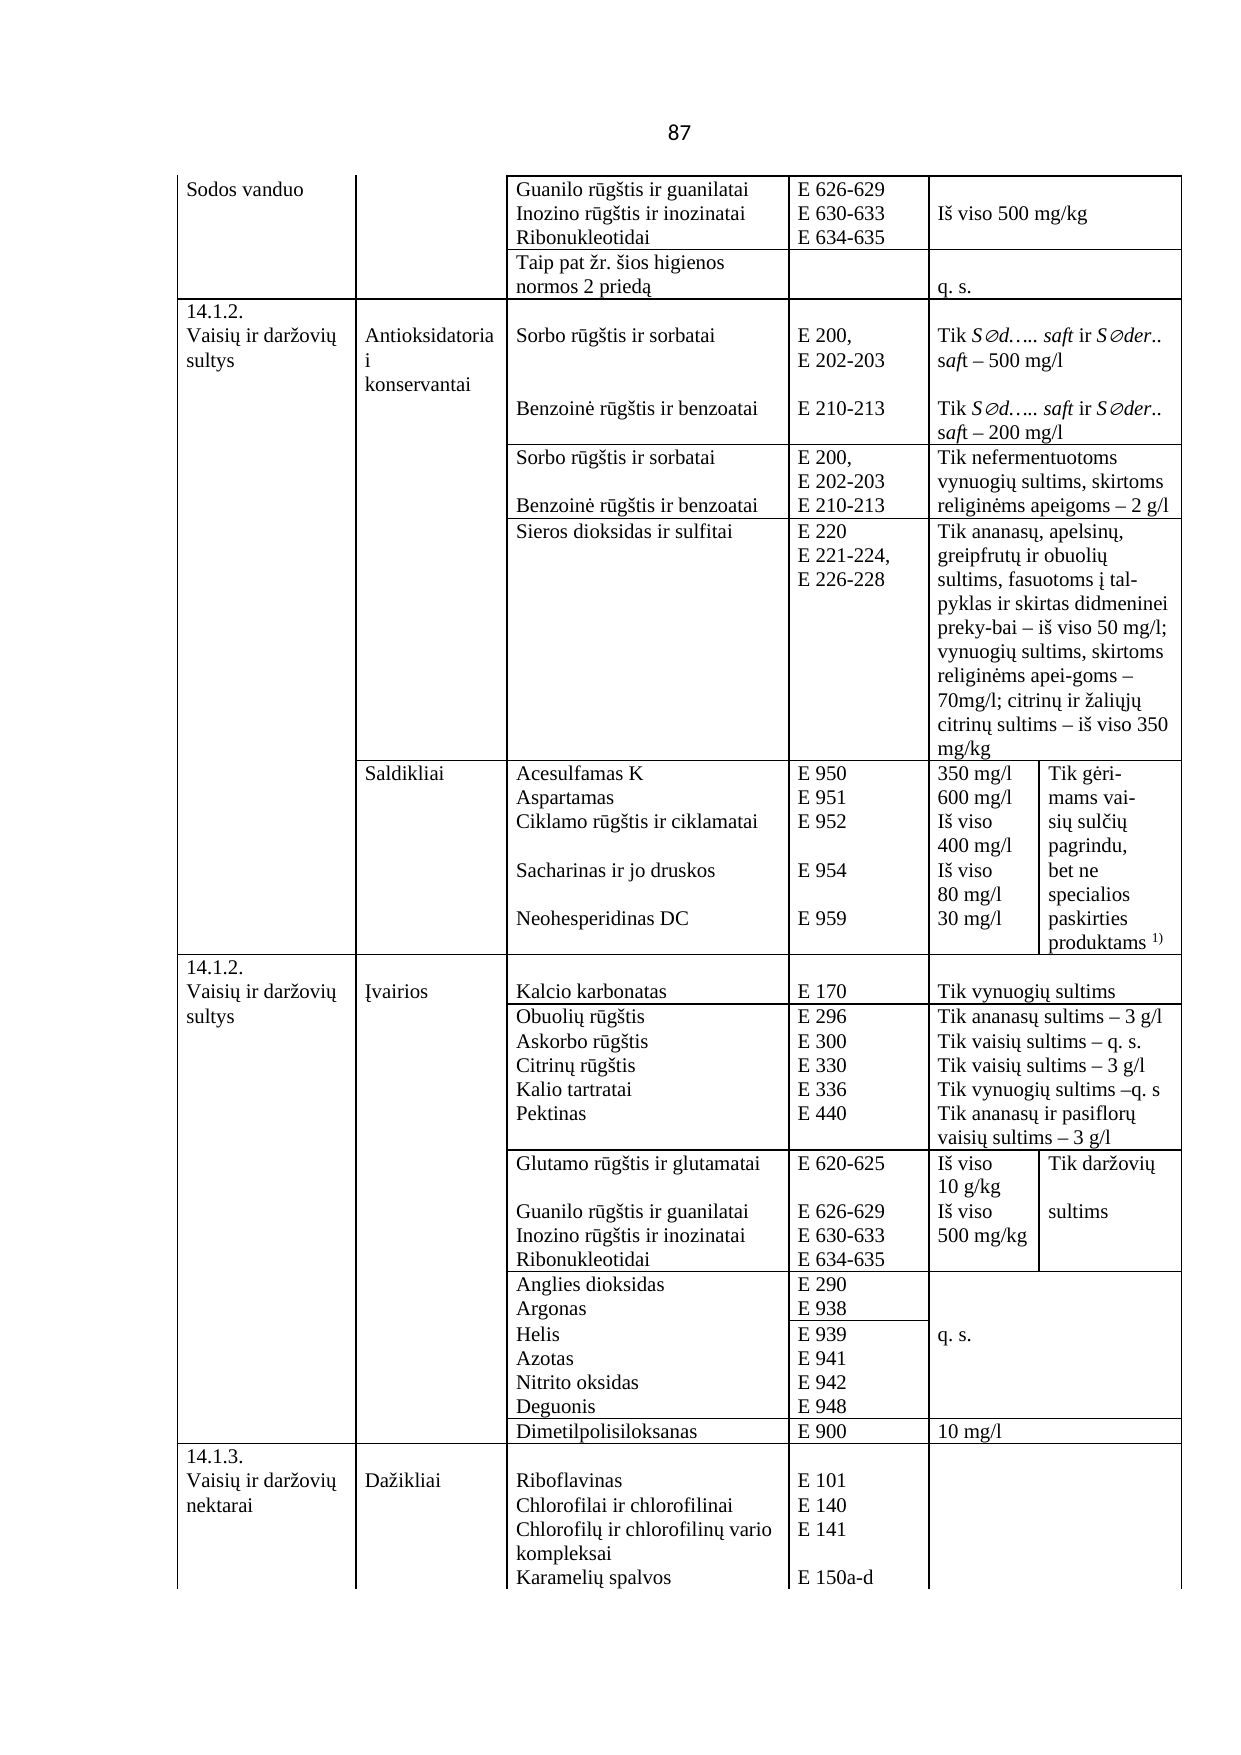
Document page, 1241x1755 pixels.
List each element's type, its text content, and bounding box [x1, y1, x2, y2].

table_cell 350 mg/l [930, 761, 1038, 785]
table_cell Tik Sd….. saft ir Sder.. saft – 200 mg/l [930, 396, 1181, 444]
table_cell Glutamo rūgštis ir glutamatai [508, 1151, 788, 1198]
table_cell Dimetilpolisiloksanas [508, 1419, 788, 1443]
table_cell Sieros dioksidas ir sulfitai [508, 519, 788, 760]
table_cell [178, 1149, 355, 1198]
table_cell [178, 809, 355, 857]
table_cell Tik gėri- [1040, 761, 1181, 785]
table_cell Tik nefermentuotoms vynuogių sultims, skirtoms religinėms apeigoms – 2 g/l [930, 445, 1181, 517]
table_cell Iš viso 10 g/kg [930, 1151, 1038, 1198]
table_cell Tik vaisių sultims – 3 g/l [930, 1053, 1181, 1077]
table_cell [357, 1077, 506, 1101]
table_cell [357, 809, 506, 857]
table_cell [178, 1296, 355, 1320]
table_cell bet ne specialios [1040, 858, 1181, 906]
table_cell sultims [1040, 1199, 1181, 1223]
table_cell Iš viso 500 mg/kg [930, 201, 1181, 224]
table_cell Iš viso 400 mg/l [930, 809, 1038, 857]
table_cell Guanilo rūgštis ir guanilatai [508, 177, 788, 201]
table_cell E 630-633 [790, 1223, 928, 1247]
table_cell q. s. [930, 250, 1181, 298]
table_cell [178, 1077, 355, 1101]
table_cell Guanilo rūgštis ir guanilatai [508, 1199, 788, 1223]
table_cell nektarai [178, 1493, 355, 1517]
table_cell [930, 1493, 1181, 1517]
table_cell sių sulčių pagrindu, [1040, 809, 1181, 857]
table_cell [357, 858, 506, 906]
table_cell Askorbo rūgštis [508, 1029, 788, 1053]
table_cell [178, 518, 355, 760]
table_cell Kalcio karbonatas [508, 955, 788, 1003]
table_cell Sorbo rūgštis ir sorbatai [508, 300, 788, 396]
table_cell [178, 1418, 355, 1443]
table_cell [357, 1346, 506, 1369]
table_cell Chlorofilai ir chlorofilinai [508, 1493, 788, 1517]
table_cell Chlorofilų ir chlorofilinų vario kompleksai [508, 1517, 788, 1565]
table_cell Tik vynuogių sultims [930, 955, 1181, 1003]
table_cell [178, 249, 355, 298]
table_cell [930, 1394, 1181, 1418]
table_cell E 141 [790, 1517, 928, 1565]
table_cell [178, 1517, 355, 1565]
table_cell Ciklamo rūgštis ir ciklamatai [508, 809, 788, 857]
table_cell Ribonukleotidai [508, 225, 788, 249]
table_cell [357, 1247, 506, 1271]
table_cell E 290 [790, 1272, 928, 1296]
table_cell Iš viso 80 mg/l [930, 858, 1038, 906]
table_cell [790, 250, 928, 298]
table_cell E 626-629 [790, 1199, 928, 1223]
table_cell Tik ananasų ir pasiflorų vaisių sultims – 3 g/l [930, 1101, 1181, 1149]
table_cell [357, 518, 506, 760]
table_cell [357, 785, 506, 809]
table_cell [357, 1565, 506, 1589]
table_cell [357, 906, 506, 954]
table_cell [178, 1053, 355, 1077]
table_cell [357, 1370, 506, 1394]
table_cell Įvairios [357, 955, 506, 1003]
table_cell [357, 1493, 506, 1517]
table_cell [930, 225, 1181, 249]
table_cell [357, 1271, 506, 1296]
table_cell Neohesperidinas DC [508, 906, 788, 954]
table_cell [1040, 1247, 1181, 1271]
table_cell q. s. [930, 1320, 1181, 1346]
table_cell [178, 1199, 355, 1223]
table_cell E 620-625 [790, 1151, 928, 1198]
table_cell E 200, E 202-203 [790, 300, 928, 396]
table_cell E 336 [790, 1077, 928, 1101]
table_cell Acesulfamas K [508, 761, 788, 785]
table_cell 14.1.3. Vaisių ir daržovių [178, 1444, 355, 1492]
table_cell paskirties produktams 1) [1040, 906, 1181, 954]
table_cell E 630-633 [790, 201, 928, 224]
table_cell [357, 249, 506, 298]
table_cell E 942 [790, 1370, 928, 1394]
table_cell Tik ananasų sultims – 3 g/l [930, 1005, 1181, 1028]
table_cell E 300 [790, 1029, 928, 1053]
table_cell E 626-629 [790, 177, 928, 201]
table_cell Inozino rūgštis ir inozinatai [508, 201, 788, 224]
table_cell E 634-635 [790, 225, 928, 249]
table_cell E 140 [790, 1493, 928, 1517]
table_cell 30 mg/l [930, 906, 1038, 954]
table_cell Pektinas [508, 1101, 788, 1149]
table_cell 600 mg/l [930, 785, 1038, 809]
table_cell Benzoinė rūgštis ir benzoatai [508, 396, 788, 444]
table_cell Iš viso [930, 1199, 1038, 1223]
table_cell [178, 906, 355, 954]
table_cell E 634-635 [790, 1247, 928, 1271]
table_cell [357, 1101, 506, 1149]
table_cell Sodos vanduo [178, 175, 355, 201]
table_cell E 954 [790, 858, 928, 906]
table_cell [178, 785, 355, 809]
table_cell Nitrito oksidas [508, 1370, 788, 1394]
table_cell [178, 1223, 355, 1247]
table_cell [178, 225, 355, 249]
table_cell [178, 760, 355, 785]
table_cell Citrinų rūgštis [508, 1053, 788, 1077]
table_cell [357, 1296, 506, 1320]
table_cell Sacharinas ir jo druskos [508, 858, 788, 906]
table_cell [178, 1394, 355, 1418]
table_cell [357, 444, 506, 517]
table_cell [178, 1565, 355, 1589]
table_cell E 440 [790, 1101, 928, 1149]
table_cell [178, 1247, 355, 1271]
table_cell [930, 1517, 1181, 1565]
table_cell Helis [508, 1320, 788, 1346]
table_cell Taip pat žr. šios higienos normos 2 priedą [508, 250, 788, 298]
table_cell E 938 [790, 1296, 928, 1320]
table_cell [357, 1418, 506, 1443]
table_cell E 200, E 202-203 E 210-213 [790, 445, 928, 517]
table_cell E 170 [790, 955, 928, 1003]
table_cell [178, 1370, 355, 1394]
table_cell Kalio tartratai [508, 1077, 788, 1101]
table_cell [357, 1053, 506, 1077]
table_cell E 900 [790, 1419, 928, 1443]
table_cell Tik daržovių [1040, 1151, 1181, 1198]
table_cell E 210-213 [790, 396, 928, 444]
table_cell Obuolių rūgštis [508, 1005, 788, 1028]
table_cell [357, 201, 506, 224]
table_cell sultys [178, 1003, 355, 1028]
table_cell [178, 1029, 355, 1053]
table_cell [930, 1296, 1181, 1320]
table_cell [357, 1149, 506, 1198]
table_cell Tik Sd….. saft ir Sder.. saft – 500 mg/l [930, 300, 1181, 396]
table_cell Saldikliai [357, 761, 506, 785]
table_cell Azotas [508, 1346, 788, 1369]
table_cell 14.1.2. Vaisių ir daržovių [178, 955, 355, 1003]
table_cell [178, 1101, 355, 1149]
table_cell [357, 1320, 506, 1346]
table_cell [357, 1199, 506, 1223]
table_cell [1040, 1223, 1181, 1247]
table_cell Dažikliai [357, 1444, 506, 1492]
table_cell E 939 [790, 1321, 928, 1346]
table_cell E 330 [790, 1053, 928, 1077]
table_cell [178, 444, 355, 517]
table_cell 14.1.2. Vaisių ir daržovių sultys [178, 300, 355, 396]
table_cell E 950 [790, 761, 928, 785]
table_cell [357, 1003, 506, 1028]
table_cell Karamelių spalvos [508, 1565, 788, 1589]
table_cell 10 mg/l [930, 1419, 1181, 1443]
table_cell Argonas [508, 1296, 788, 1320]
table_cell [930, 1444, 1181, 1492]
table_cell [357, 1394, 506, 1418]
table_cell E 952 [790, 809, 928, 857]
table_cell [178, 1346, 355, 1369]
table_cell Ribonukleotidai [508, 1247, 788, 1271]
table_cell [178, 1271, 355, 1296]
table_cell mams vai- [1040, 785, 1181, 809]
table_cell [930, 1370, 1181, 1394]
table_cell [357, 1029, 506, 1053]
table_cell Anglies dioksidas [508, 1272, 788, 1296]
table_cell [178, 396, 355, 444]
table_cell [930, 1346, 1181, 1369]
table_cell Antioksidatoriai konservantai [357, 300, 506, 396]
table_cell [930, 1272, 1181, 1296]
table_cell E 948 [790, 1394, 928, 1418]
table_cell [930, 1565, 1181, 1589]
table_cell [930, 1247, 1038, 1271]
table_cell Riboflavinas [508, 1444, 788, 1492]
table_cell Deguonis [508, 1394, 788, 1418]
table_cell E 150a-d [790, 1565, 928, 1589]
table_cell Tik vaisių sultims – q. s. [930, 1029, 1181, 1053]
table_cell E 951 [790, 785, 928, 809]
table_cell E 959 [790, 906, 928, 954]
table_cell [178, 858, 355, 906]
table_cell E 220 E 221-224, E 226-228 [790, 519, 928, 760]
table_cell [357, 175, 506, 201]
table_cell [357, 396, 506, 444]
table_cell E 296 [790, 1005, 928, 1028]
table_cell [357, 1223, 506, 1247]
table_cell [178, 1320, 355, 1346]
table_cell [357, 1517, 506, 1565]
table_cell E 941 [790, 1346, 928, 1369]
table_cell [930, 177, 1181, 201]
table_cell Tik ananasų, apelsinų, greipfrutų ir obuolių sultims, fasuotoms į tal-pyklas ir skirtas didmeninei preky-bai – iš viso 50 mg/l; vynuogių sultims, skirtoms religinėms apei-goms – 70mg/l; citrinų ir žaliųjų citrinų sultims – iš viso 350 mg/kg [930, 519, 1181, 760]
table_cell Inozino rūgštis ir inozinatai [508, 1223, 788, 1247]
table_cell [357, 225, 506, 249]
table_cell 500 mg/kg [930, 1223, 1038, 1247]
table_cell Sorbo rūgštis ir sorbatai Benzoinė rūgštis ir benzoatai [508, 445, 788, 517]
table_cell [178, 201, 355, 224]
table_cell Aspartamas [508, 785, 788, 809]
table_cell Tik vynuogių sultims –q. s [930, 1077, 1181, 1101]
table_cell E 101 [790, 1444, 928, 1492]
